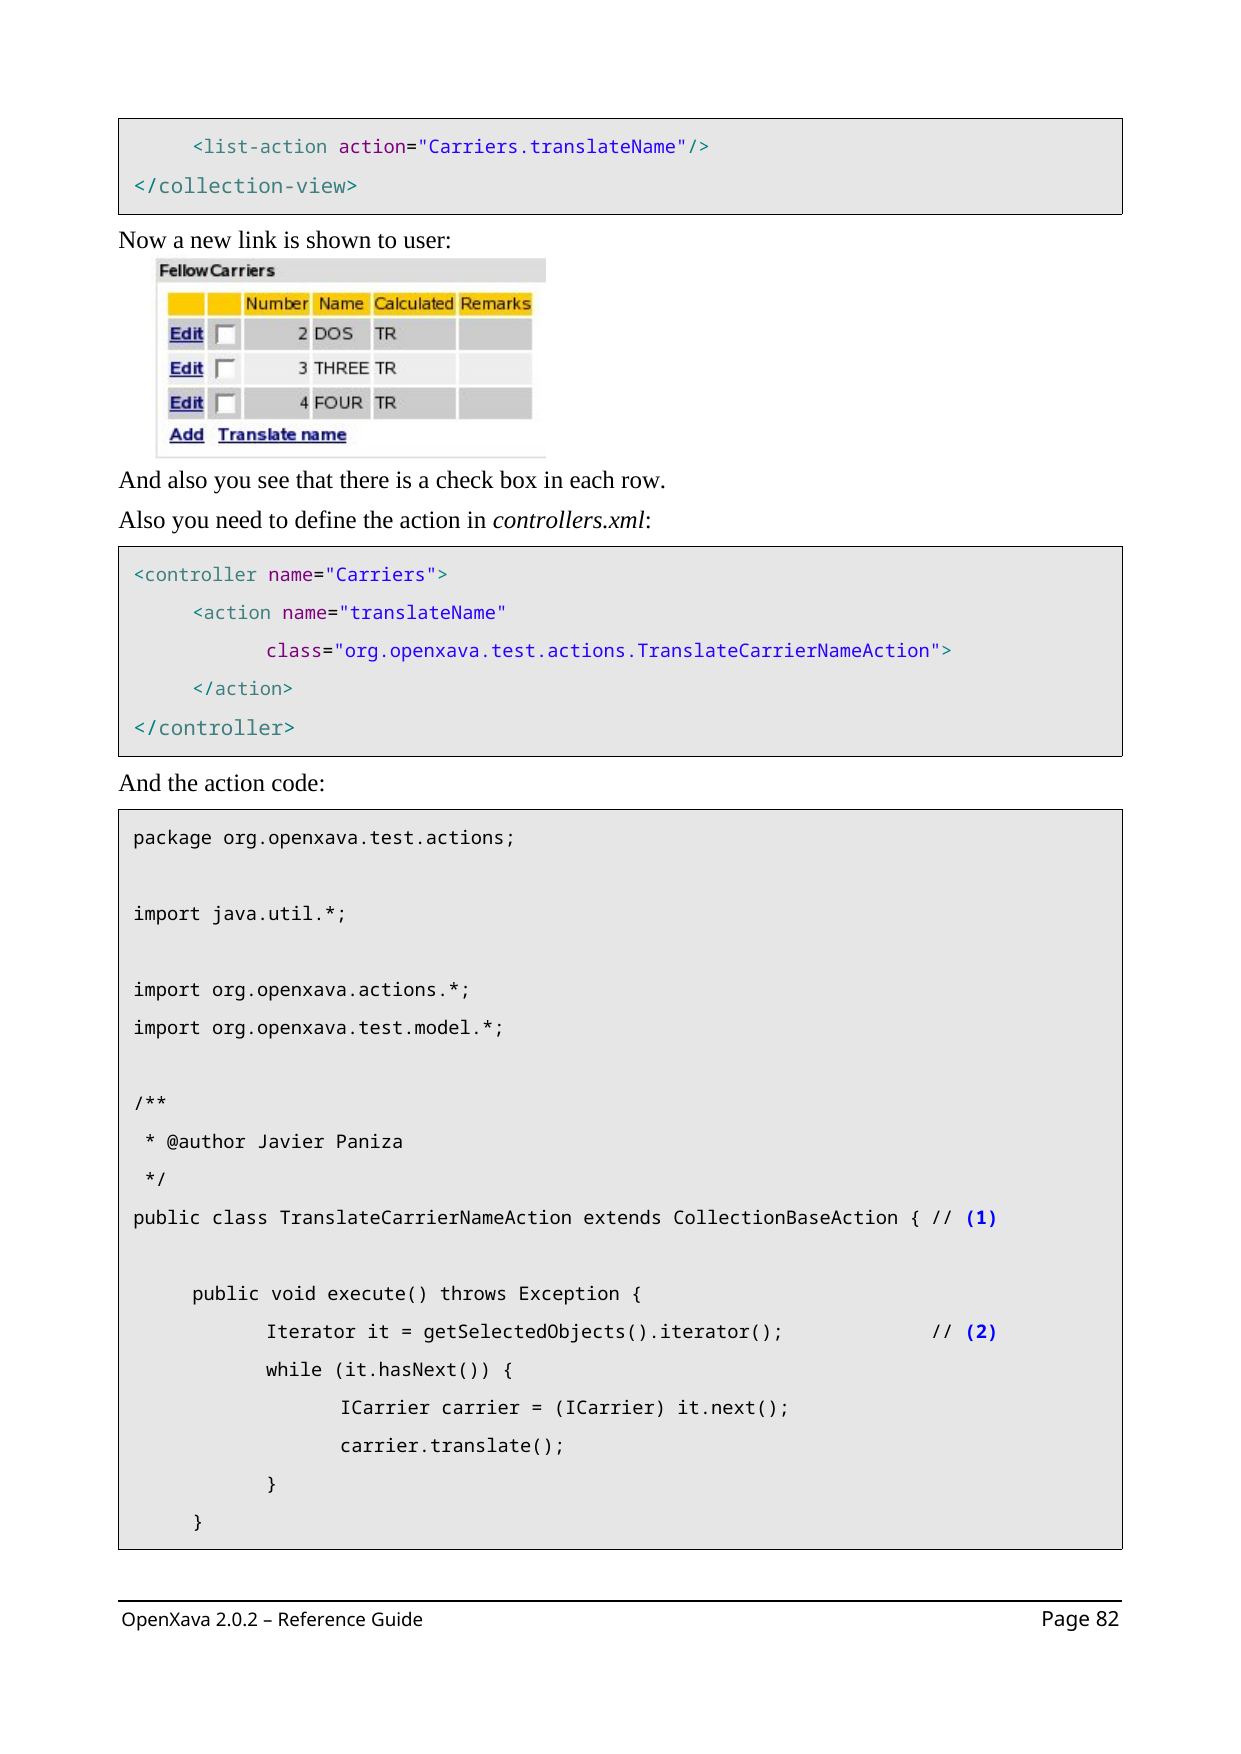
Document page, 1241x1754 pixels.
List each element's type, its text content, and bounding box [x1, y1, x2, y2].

text </action> [119, 660, 1122, 698]
text class="org.openxava.test.actions.TranslateCarrierNameAction"> [119, 622, 1122, 660]
text import org.openxava.test.model.*; [119, 999, 1122, 1037]
text } [119, 1456, 1122, 1493]
text </collection-view> [119, 156, 1122, 214]
text And also you see that there is a check box in each row. [118, 466, 1122, 494]
text } [119, 1493, 1122, 1549]
text </controller> [119, 698, 1122, 756]
text Iterator it = getSelectedObjects().iterator(); // (2) [119, 1303, 1122, 1341]
text import org.openxava.actions.*; [119, 961, 1122, 999]
text And the action code: [118, 769, 1122, 797]
text public void execute() throws Exception { [119, 1265, 1122, 1303]
text public class TranslateCarrierNameAction extends CollectionBaseAction { // (1) [119, 1189, 1122, 1227]
text Now a new link is shown to user: [118, 227, 1122, 254]
text while (it.hasNext()) { [119, 1341, 1122, 1379]
text carrier.translate(); [119, 1417, 1122, 1456]
picture [150, 254, 546, 466]
text */ [119, 1151, 1122, 1189]
text import java.util.*; [119, 885, 1122, 923]
text <list-action action="Carriers.translateName"/> [119, 119, 1122, 156]
text Also you need to define the action in controllers.xml: [118, 506, 1122, 534]
text package org.openxava.test.actions; [119, 810, 1122, 847]
text /** [119, 1075, 1122, 1113]
text <controller name="Carriers"> [119, 547, 1122, 584]
text <action name="translateName" [119, 584, 1122, 622]
text * @author Javier Paniza [119, 1113, 1122, 1151]
text ICarrier carrier = (ICarrier) it.next(); [119, 1379, 1122, 1417]
